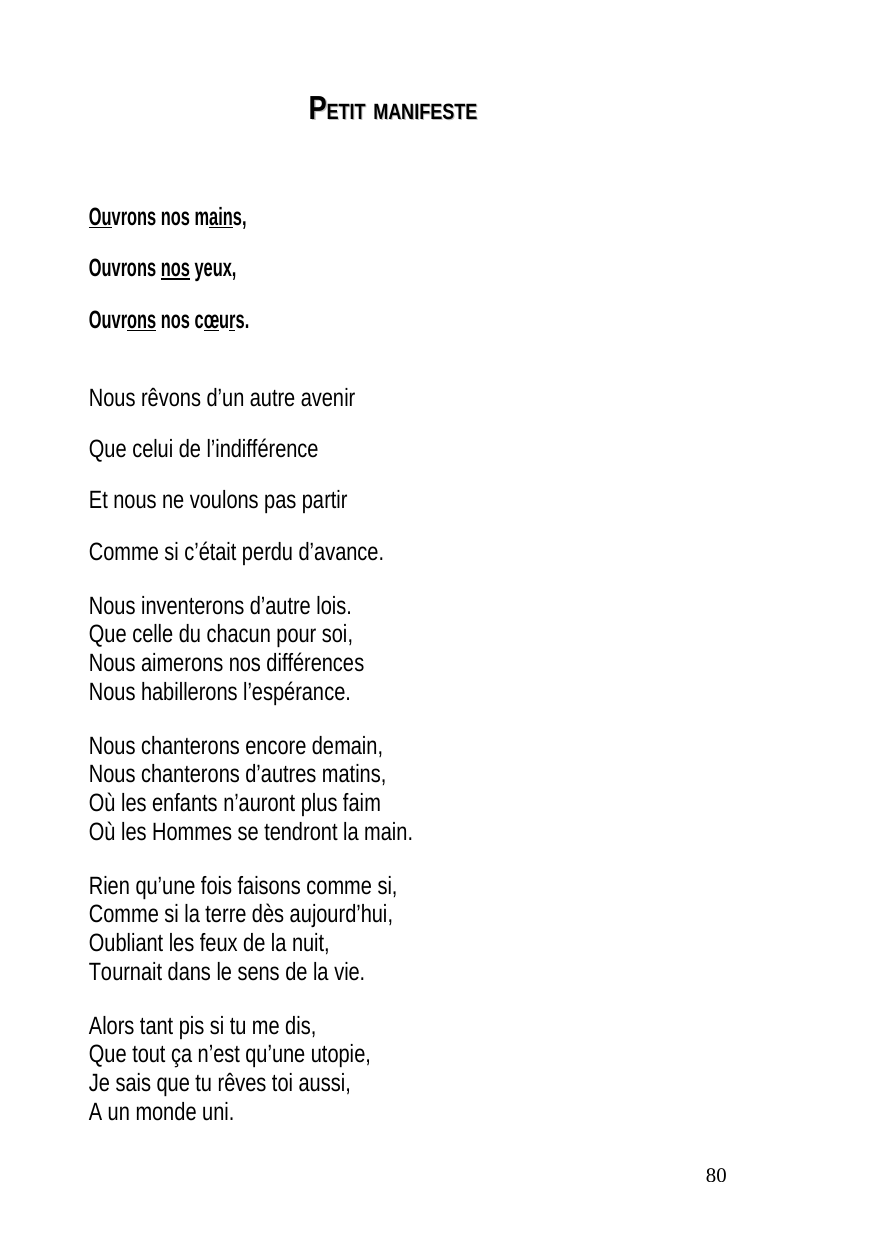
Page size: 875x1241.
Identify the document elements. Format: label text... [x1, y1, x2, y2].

text Ouvrons nos cœurs. [89, 305, 726, 333]
subtitle Petit manifeste [59, 88, 726, 126]
text Ouvrons nos mains, [89, 202, 726, 231]
text Nous rêvons d’un autre avenir [89, 383, 726, 411]
text Comme si c’était perdu d’avance. [89, 537, 726, 566]
text Et nous ne voulons pas partir [89, 486, 726, 514]
text Que celui de l’indifférence [89, 434, 726, 463]
text Nous chanterons encore demain, Nous chanterons d’autres matins, Où les enfants n’auront plus faim Où les Hommes se tendront la main. [89, 731, 726, 846]
text Ouvrons nos yeux, [89, 253, 726, 282]
text Alors tant pis si tu me dis, Que tout ça n’est qu’une utopie, Je sais que tu rêves toi aussi, A un monde uni. [89, 1011, 726, 1126]
text Rien qu’une fois faisons comme si, Comme si la terre dès aujourd’hui, Oubliant les feux de la nuit, Tournait dans le sens de la vie. [89, 871, 726, 986]
text Nous inventerons d’autre lois. Que celle du chacun pour soi, Nous aimerons nos différences Nous habillerons l’espérance. [89, 591, 726, 706]
